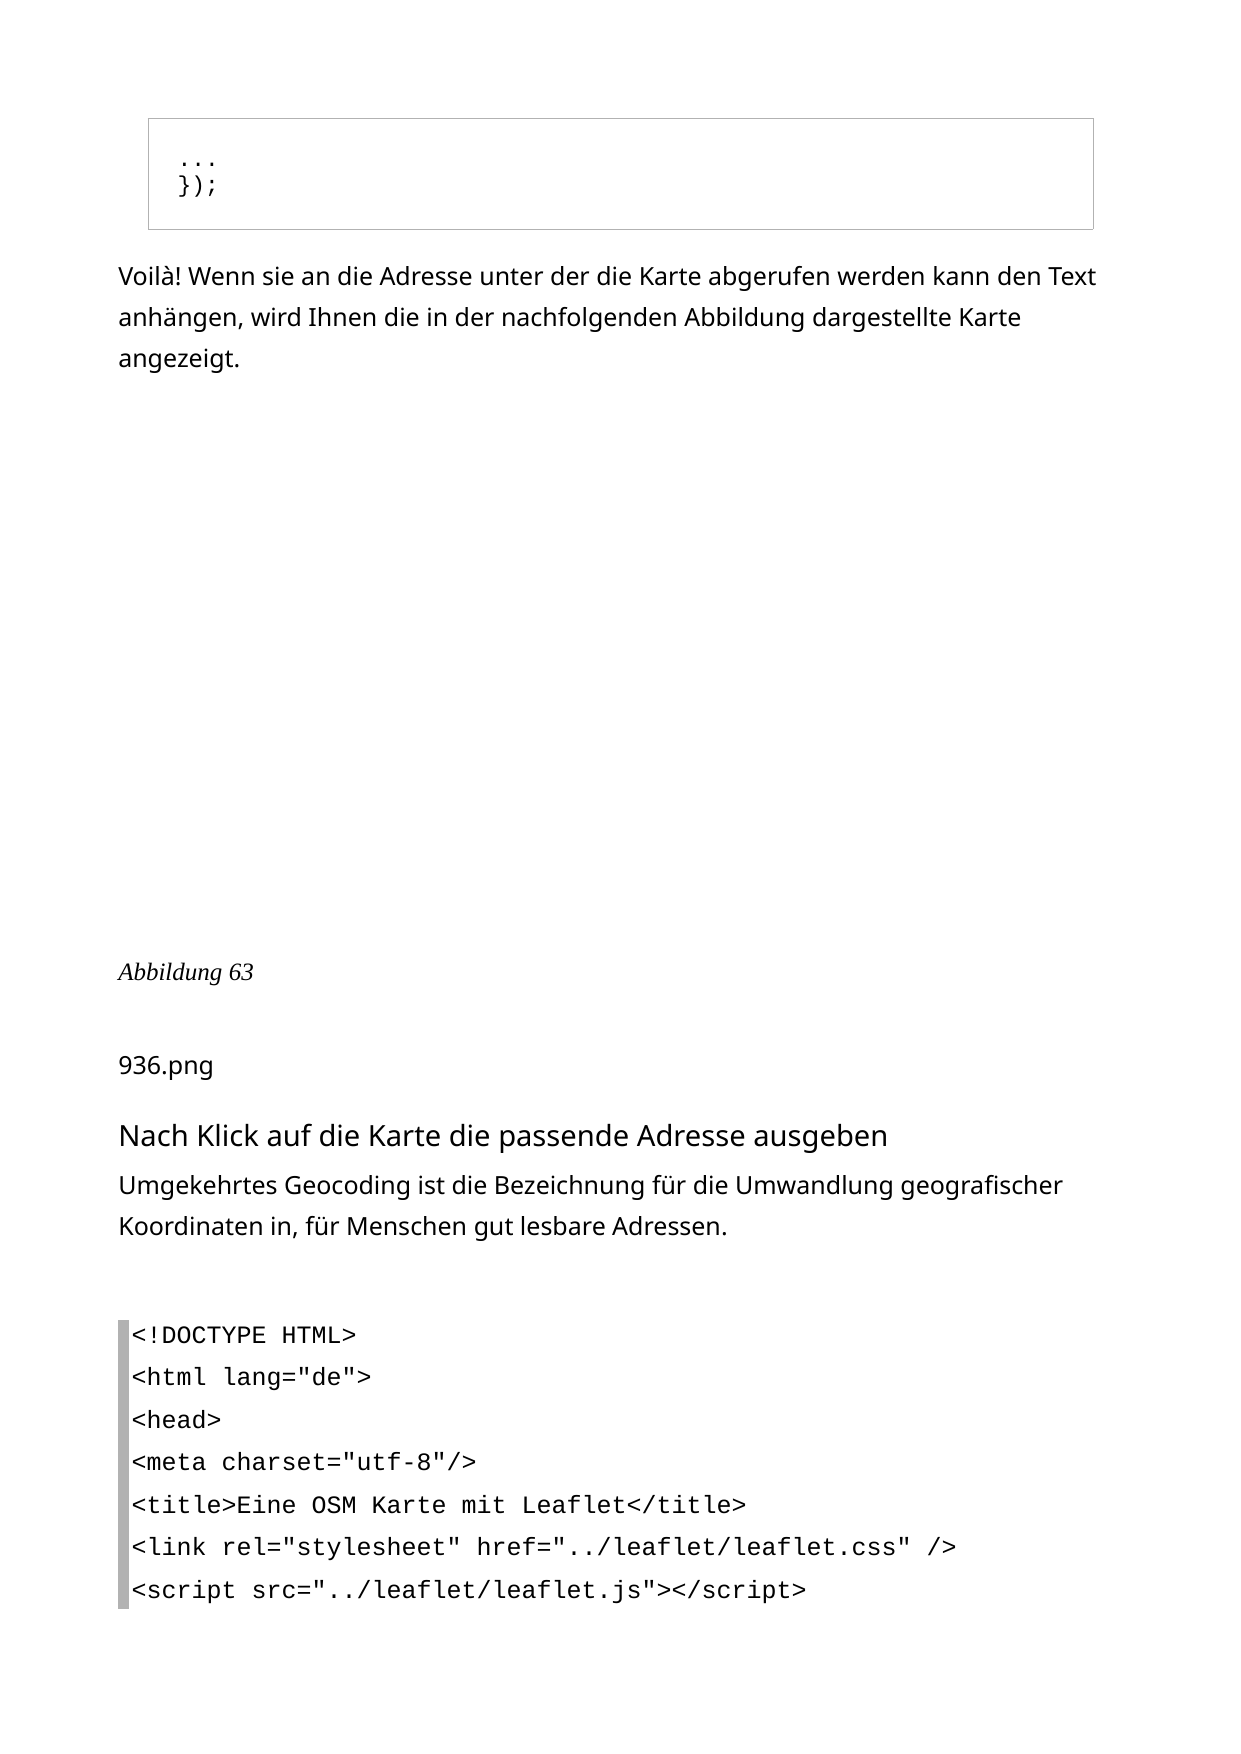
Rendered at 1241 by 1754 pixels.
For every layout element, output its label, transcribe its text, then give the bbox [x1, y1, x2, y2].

text <script src="../leaflet/leaflet.js"></script> [129, 1574, 1122, 1609]
text Abbildung 63 [118, 408, 1122, 986]
text <meta charset="utf-8"/> [129, 1447, 1122, 1478]
text ... }); [149, 119, 1093, 229]
text 936.png [118, 1048, 1122, 1082]
text Umgekehrtes Geocoding ist die Bezeichnung für die Umwandlung geografischer Koordinaten in, für Menschen gut lesbare Adressen. [118, 1168, 1122, 1243]
text <html lang="de"> [129, 1362, 1122, 1393]
text <link rel="stylesheet" href="../leaflet/leaflet.css" /> [129, 1532, 1122, 1563]
subtitle Nach Klick auf die Karte die passende Adresse ausgeben [118, 1116, 1122, 1155]
text <head> [129, 1404, 1122, 1436]
text <!DOCTYPE HTML> [118, 1319, 1122, 1351]
text Voilà! Wenn sie an die Adresse unter der die Karte abgerufen werden kann den Text anhängen, wird Ihnen die in der nachfolgenden Abbildung dargestellte Karte angezeigt. [118, 259, 1122, 374]
text <title>Eine OSM Karte mit Leaflet</title> [129, 1489, 1122, 1521]
